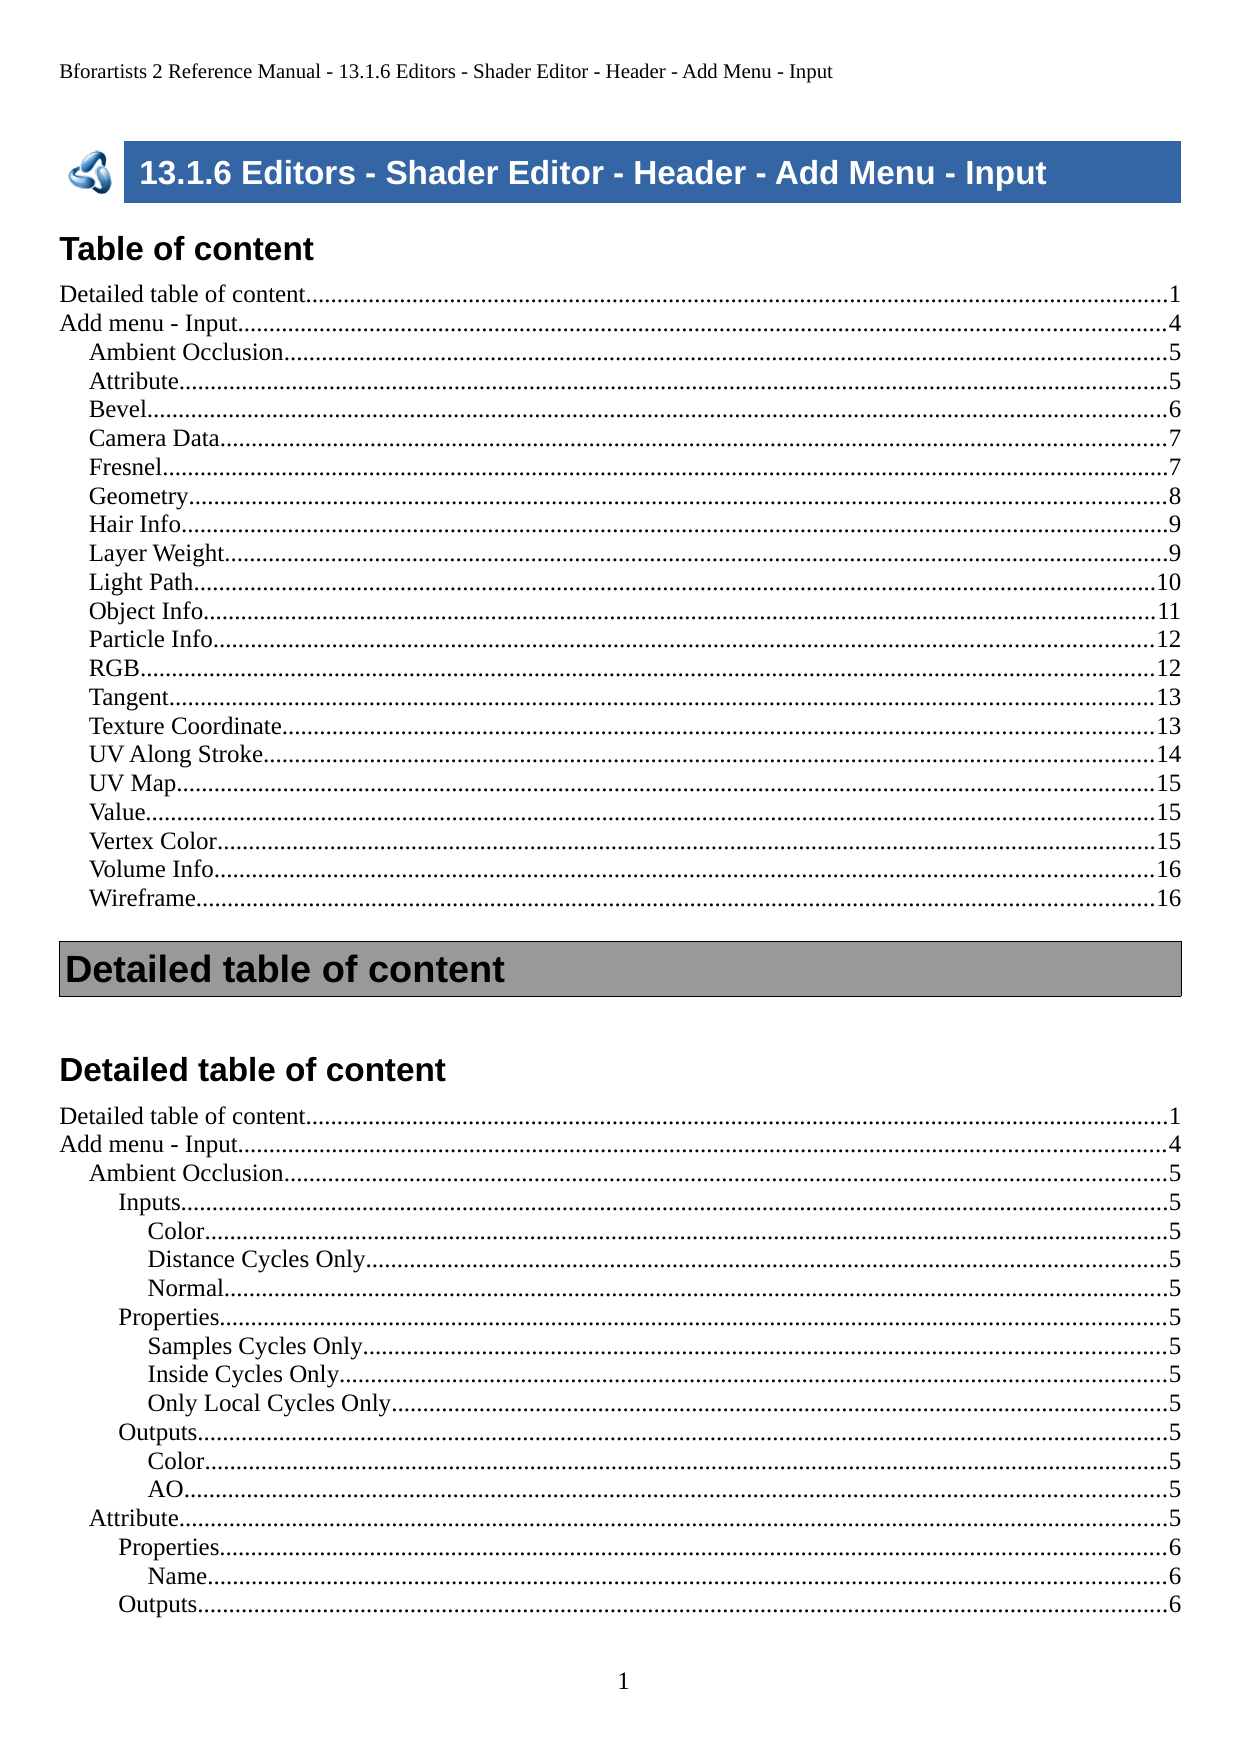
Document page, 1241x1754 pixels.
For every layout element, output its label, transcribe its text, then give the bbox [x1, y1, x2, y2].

text Distance Cycles Only 5 [147, 1244, 1181, 1273]
text Ambient Occlusion 5 [88, 1158, 1181, 1187]
text Inside Cycles Only 5 [147, 1359, 1181, 1388]
text Properties 5 [118, 1302, 1181, 1331]
text Attribute 5 [88, 366, 1181, 394]
text Bevel 6 [88, 394, 1181, 423]
text Detailed table of content 1 [59, 279, 1181, 308]
table_header Detailed table of content [60, 942, 1181, 996]
text Color 5 [147, 1216, 1181, 1244]
text UV Map 15 [88, 768, 1181, 797]
text Outputs 6 [118, 1589, 1181, 1618]
text Ambient Occlusion 5 [88, 337, 1181, 366]
subtitle Table of content [59, 228, 1181, 267]
text Vertex Color 15 [88, 826, 1181, 854]
table_header 13.1.6 Editors - Shader Editor - Header - Add Menu - Input [124, 141, 1181, 203]
table_header [59, 141, 124, 203]
text Object Info 11 [88, 596, 1181, 624]
text Wireframe 16 [88, 883, 1181, 912]
text Attribute 5 [88, 1503, 1181, 1532]
text Camera Data 7 [88, 423, 1181, 452]
text Value 15 [88, 797, 1181, 826]
text Texture Coordinate 13 [88, 711, 1181, 739]
text RGB 12 [88, 653, 1181, 682]
text UV Along Stroke 14 [88, 739, 1181, 768]
text Particle Info 12 [88, 624, 1181, 653]
text Layer Weight 9 [88, 538, 1181, 567]
text Tangent 13 [88, 682, 1181, 711]
text Inputs 5 [118, 1187, 1181, 1216]
text Name 6 [147, 1561, 1181, 1589]
subtitle Detailed table of content [59, 1050, 1181, 1088]
text AO 5 [147, 1474, 1181, 1503]
text Properties 6 [118, 1532, 1181, 1561]
text Add menu - Input 4 [59, 1129, 1181, 1158]
text Hair Info 9 [88, 509, 1181, 538]
text Samples Cycles Only 5 [147, 1331, 1181, 1359]
text Fresnel 7 [88, 452, 1181, 481]
text Light Path 10 [88, 567, 1181, 596]
text Add menu - Input 4 [59, 308, 1181, 337]
picture [65, 147, 114, 197]
text Geometry 8 [88, 481, 1181, 509]
text Volume Info 16 [88, 854, 1181, 883]
text Only Local Cycles Only 5 [147, 1388, 1181, 1417]
text Detailed table of content 1 [59, 1101, 1181, 1129]
text Normal 5 [147, 1273, 1181, 1302]
text Color 5 [147, 1446, 1181, 1474]
text Outputs 5 [118, 1417, 1181, 1446]
